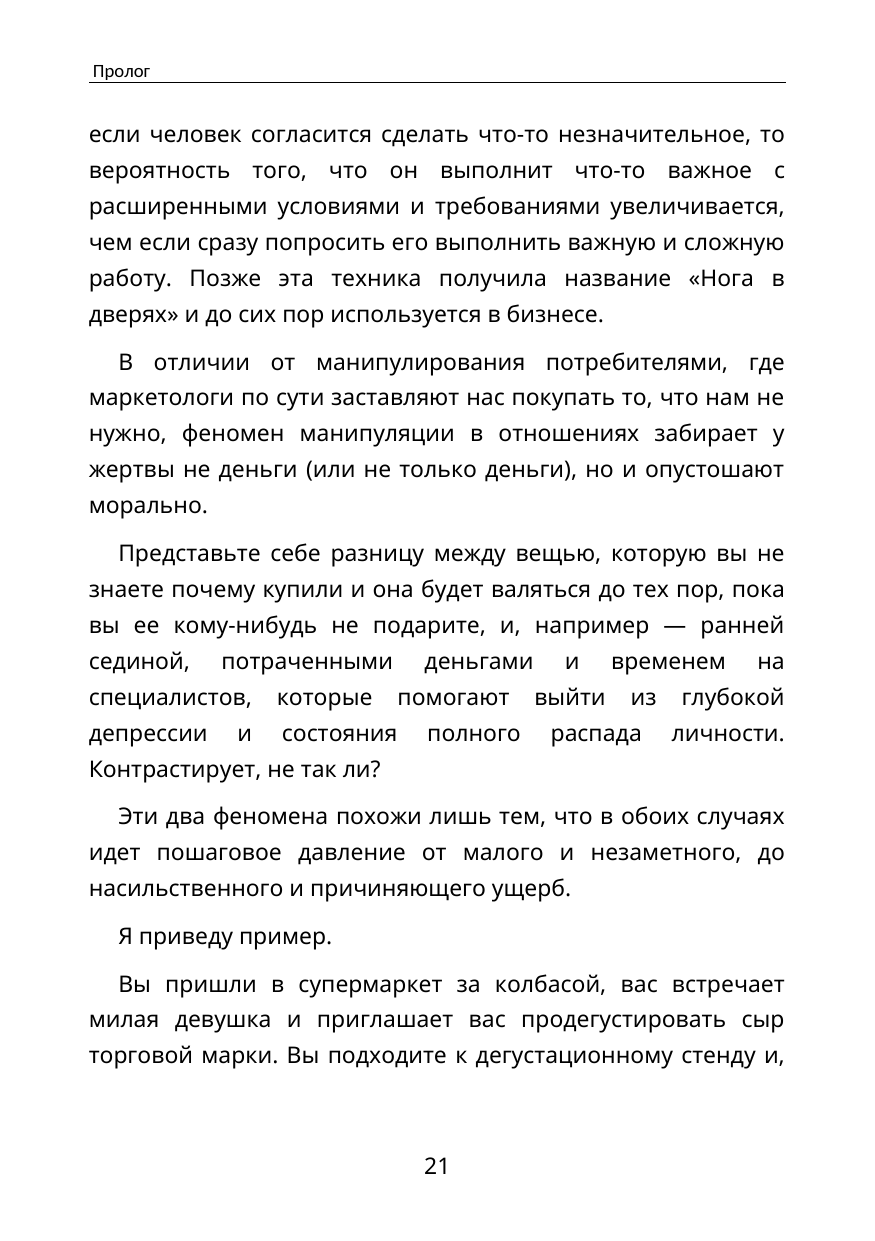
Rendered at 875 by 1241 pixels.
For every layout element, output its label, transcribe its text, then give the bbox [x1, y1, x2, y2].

text если человек согласится сделать что-то незначительное, то вероятность того, что он выполнит что-то важное с расширенными условиями и требованиями увеличивается, чем если сразу попросить его выполнить важную и сложную работу. Позже эта техника получила название «Нога в дверях» и до сих пор используется в бизнесе. [88, 118, 786, 329]
text Представьте себе разницу между вещью, которую вы не знаете почему купили и она будет валяться до тех пор, пока вы ее кому-нибудь не подарите, и, например — ранней сединой, потраченными деньгами и временем на специалистов, которые помогают выйти из глубокой депрессии и состояния полного распада личности. Контрастирует, не так ли? [88, 537, 786, 784]
text Эти два феномена похожи лишь тем, что в обоих случаях идет пошаговое давление от малого и незаметного, до насильственного и причиняющего ущерб. [88, 800, 786, 903]
text Вы пришли в супермаркет за колбасой, вас встречает милая девушка и приглашает вас продегустировать сыр торговой марки. Вы подходите к дегустационному стенду и, [88, 967, 786, 1071]
text Я приведу пример. [88, 920, 786, 951]
text В отличии от манипулирования потребителями, где маркетологи по сути заставляют нас покупать то, что нам не нужно, феномен манипуляции в отношениях забирает у жертвы не деньги (или не только деньги), но и опустошают морально. [88, 345, 786, 520]
